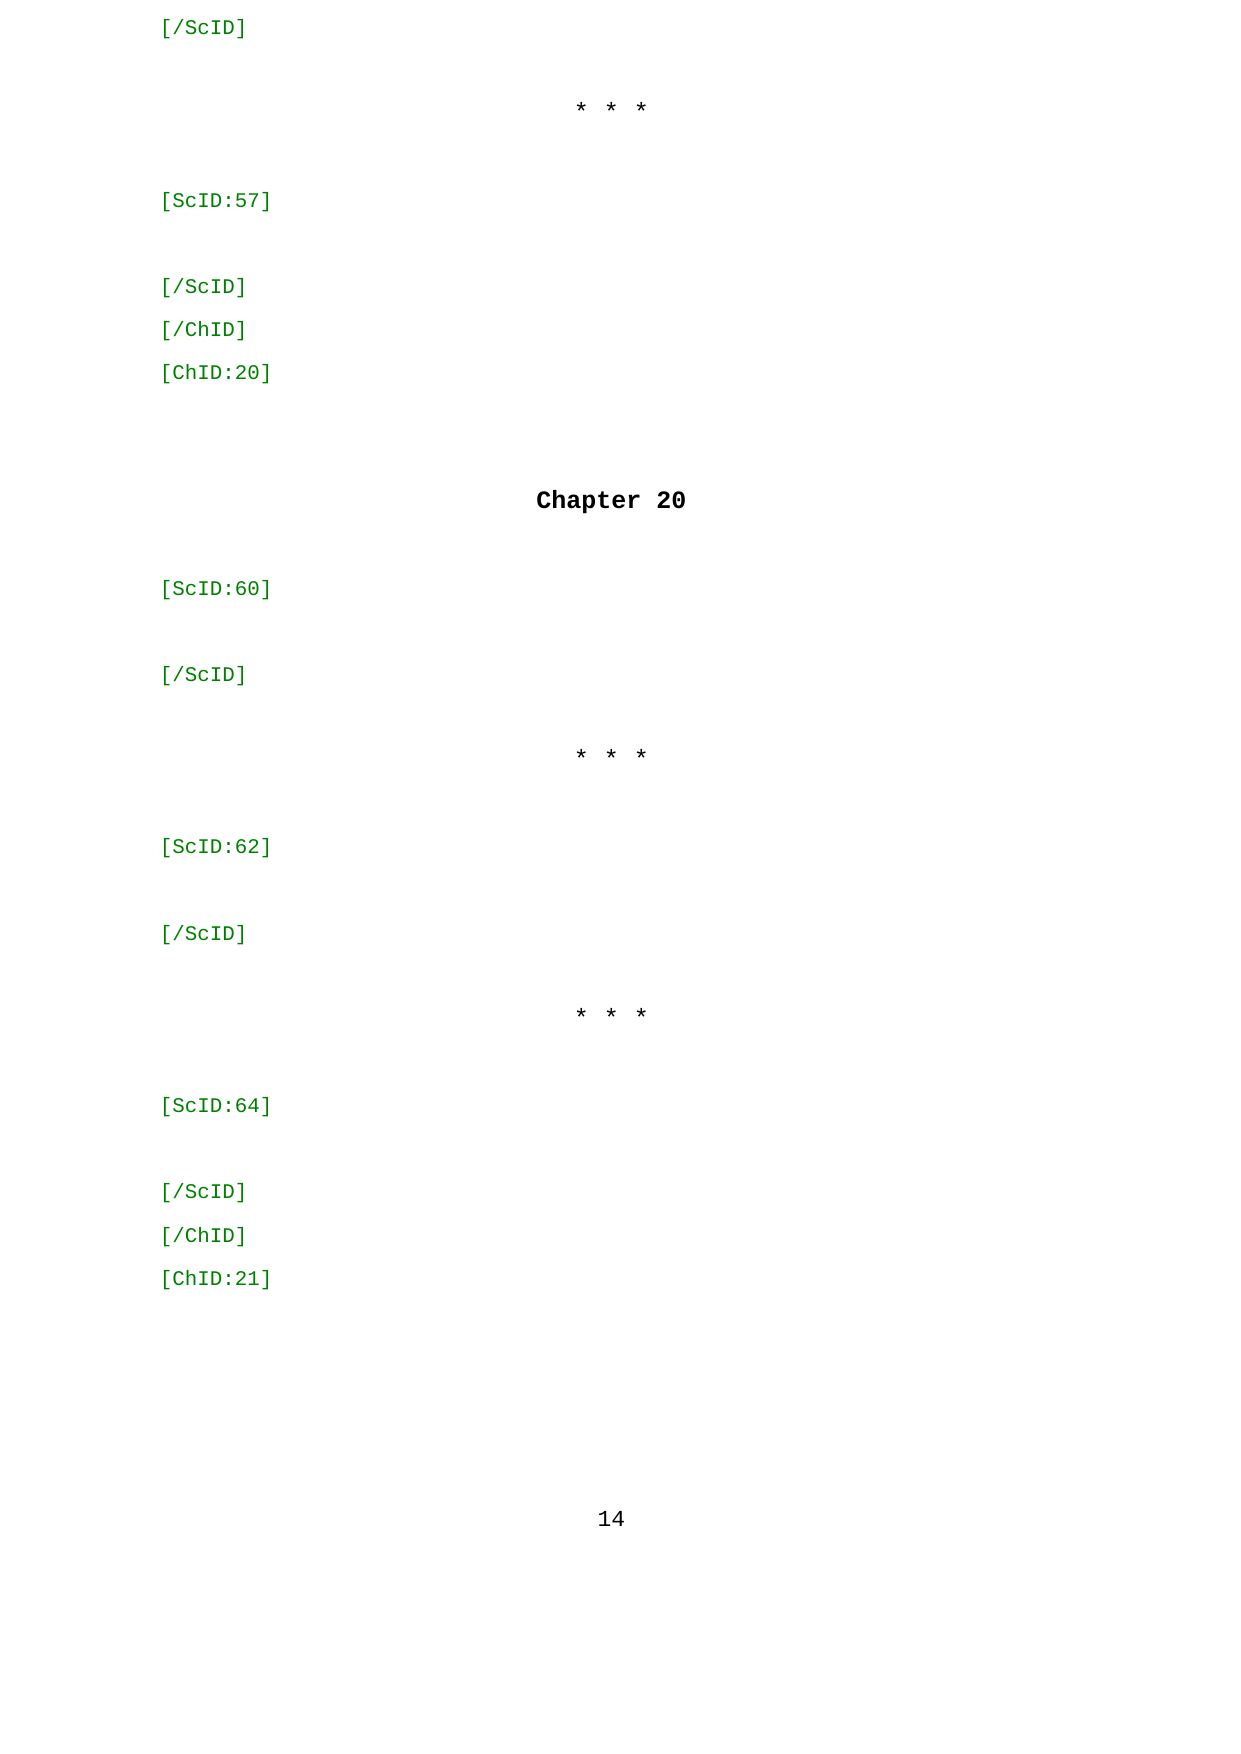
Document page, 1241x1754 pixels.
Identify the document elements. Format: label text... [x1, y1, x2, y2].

text [/ScID] [159, 259, 1063, 302]
text [/ScID] [159, 1164, 1063, 1207]
text [/ScID] [159, 647, 1063, 690]
text [/ScID] [159, 906, 1063, 949]
subtitle * * * [159, 733, 1063, 776]
text [ChID:21] [159, 1251, 1063, 1294]
text [ScID:60] [159, 561, 1063, 604]
text [ScID:62] [159, 819, 1063, 862]
subtitle * * * [159, 86, 1063, 129]
subtitle Chapter 20 [159, 474, 1063, 517]
text [/ChID] [159, 302, 1063, 345]
text [ScID:64] [159, 1078, 1063, 1121]
text [ChID:20] [159, 345, 1063, 388]
text [ScID:57] [159, 172, 1063, 216]
text [/ChID] [159, 1207, 1063, 1251]
text [/ScID] [159, 0, 1063, 43]
subtitle * * * [159, 992, 1063, 1035]
